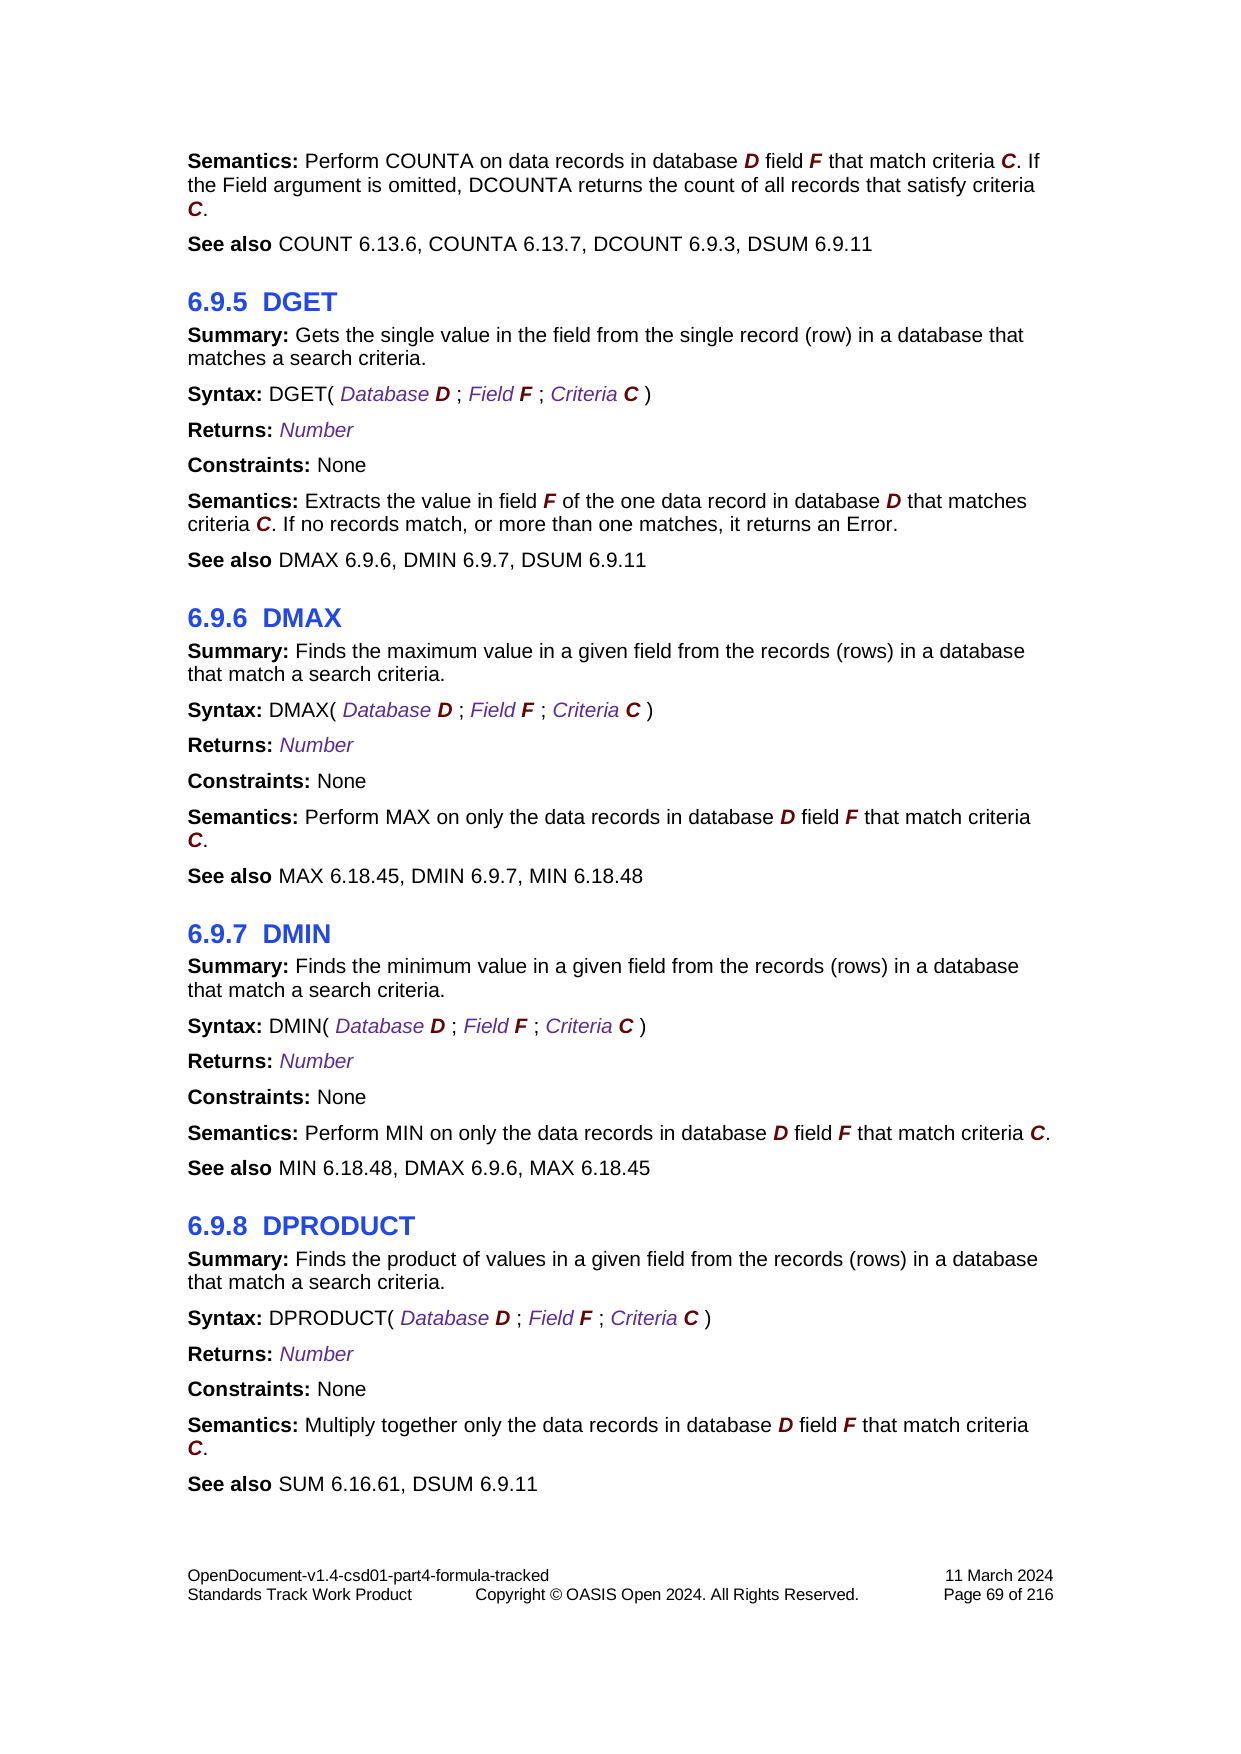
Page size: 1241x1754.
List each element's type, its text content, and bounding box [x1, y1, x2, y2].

text Syntax: DGET( Database D ; Field F ; Criteria C ) [187, 382, 1053, 406]
text See also MIN 6.18.48, DMAX 6.9.6, MAX 6.18.45 [187, 1157, 1053, 1180]
text Constraints: None [187, 454, 1053, 477]
text See also MAX 6.18.45, DMIN 6.9.7, MIN 6.18.48 [187, 864, 1053, 888]
text Constraints: None [187, 1378, 1053, 1401]
text Summary: Finds the minimum value in a given field from the records (rows) in a database that match a search criteria. [187, 955, 1053, 1002]
text Returns: Number [187, 734, 1053, 757]
text Constraints: None [187, 1085, 1053, 1109]
text Summary: Gets the single value in the field from the single record (row) in a database that matches a search criteria. [187, 323, 1053, 370]
subtitle DMAX [187, 603, 1053, 633]
text Semantics: Perform COUNTA on data records in database D field F that match criteria C. If the Field argument is omitted, DCOUNTA returns the count of all records that satisfy criteria C. [187, 150, 1053, 221]
text Summary: Finds the product of values in a given field from the records (rows) in a database that match a search criteria. [187, 1247, 1053, 1294]
text Syntax: DMIN( Database D ; Field F ; Criteria C ) [187, 1014, 1053, 1038]
subtitle DGET [187, 287, 1053, 317]
text Semantics: Multiply together only the data records in database D field F that match criteria C. [187, 1413, 1053, 1460]
text Syntax: DMAX( Database D ; Field F ; Criteria C ) [187, 698, 1053, 722]
text Returns: Number [187, 1050, 1053, 1073]
text Syntax: DPRODUCT( Database D ; Field F ; Criteria C ) [187, 1306, 1053, 1330]
text Returns: Number [187, 418, 1053, 442]
text Semantics: Perform MIN on only the data records in database D field F that match criteria C. [187, 1121, 1053, 1144]
text Semantics: Extracts the value in field F of the one data record in database D that matches criteria C. If no records match, or more than one matches, it returns an Error. [187, 489, 1053, 536]
subtitle DPRODUCT [187, 1211, 1053, 1241]
subtitle DMIN [187, 919, 1053, 949]
text Constraints: None [187, 769, 1053, 793]
text See also SUM 6.16.61, DSUM 6.9.11 [187, 1472, 1053, 1496]
text See also DMAX 6.9.6, DMIN 6.9.7, DSUM 6.9.11 [187, 548, 1053, 572]
text Summary: Finds the maximum value in a given field from the records (rows) in a database that match a search criteria. [187, 639, 1053, 686]
text See also COUNT 6.13.6, COUNTA 6.13.7, DCOUNT 6.9.3, DSUM 6.9.11 [187, 233, 1053, 256]
text Semantics: Perform MAX on only the data records in database D field F that match criteria C. [187, 805, 1053, 852]
text Returns: Number [187, 1342, 1053, 1366]
